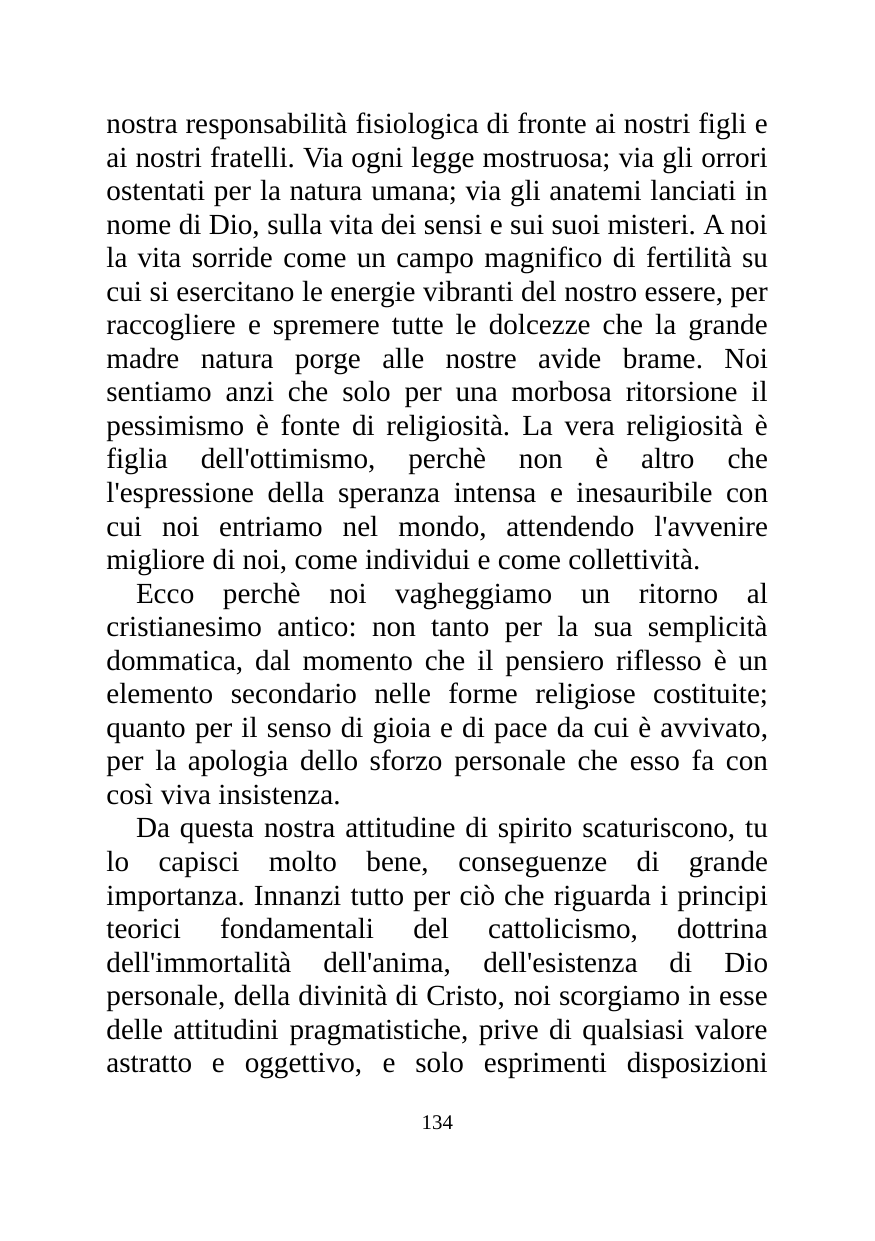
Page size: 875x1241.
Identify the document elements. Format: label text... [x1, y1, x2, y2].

text Da questa nostra attitudine di spirito scaturiscono, tu lo capisci molto bene, conseguenze di grande importanza. Innanzi tutto per ciò che riguarda i principi teorici fondamentali del cattolicismo, dottrina dell'immortalità dell'anima, dell'esistenza di Dio personale, della divinità di Cristo, noi scorgiamo in esse delle attitudini pragmatistiche, prive di qualsiasi valore astratto e oggettivo, e solo esprimenti disposizioni [106, 811, 768, 1079]
text nostra responsabilità fisiologica di fronte ai nostri figli e ai nostri fratelli. Via ogni legge mostruosa; via gli orrori ostentati per la natura umana; via gli anatemi lanciati in nome di Dio, sulla vita dei sensi e sui suoi misteri. A noi la vita sorride come un campo magnifico di fertilità su cui si esercitano le energie vibranti del nostro essere, per raccogliere e spremere tutte le dolcezze che la grande madre natura porge alle nostre avide brame. Noi sentiamo anzi che solo per una morbosa ritorsione il pessimismo è fonte di religiosità. La vera religiosità è figlia dell'ottimismo, perchè non è altro che l'espressione della speranza intensa e inesauribile con cui noi entriamo nel mondo, attendendo l'avvenire migliore di noi, come individui e come collettività. [106, 106, 768, 576]
text Ecco perchè noi vagheggiamo un ritorno al cristianesimo antico: non tanto per la sua semplicità dommatica, dal momento che il pensiero riflesso è un elemento secondario nelle forme religiose costituite; quanto per il senso di gioia e di pace da cui è avvivato, per la apologia dello sforzo personale che esso fa con così viva insistenza. [106, 576, 768, 811]
